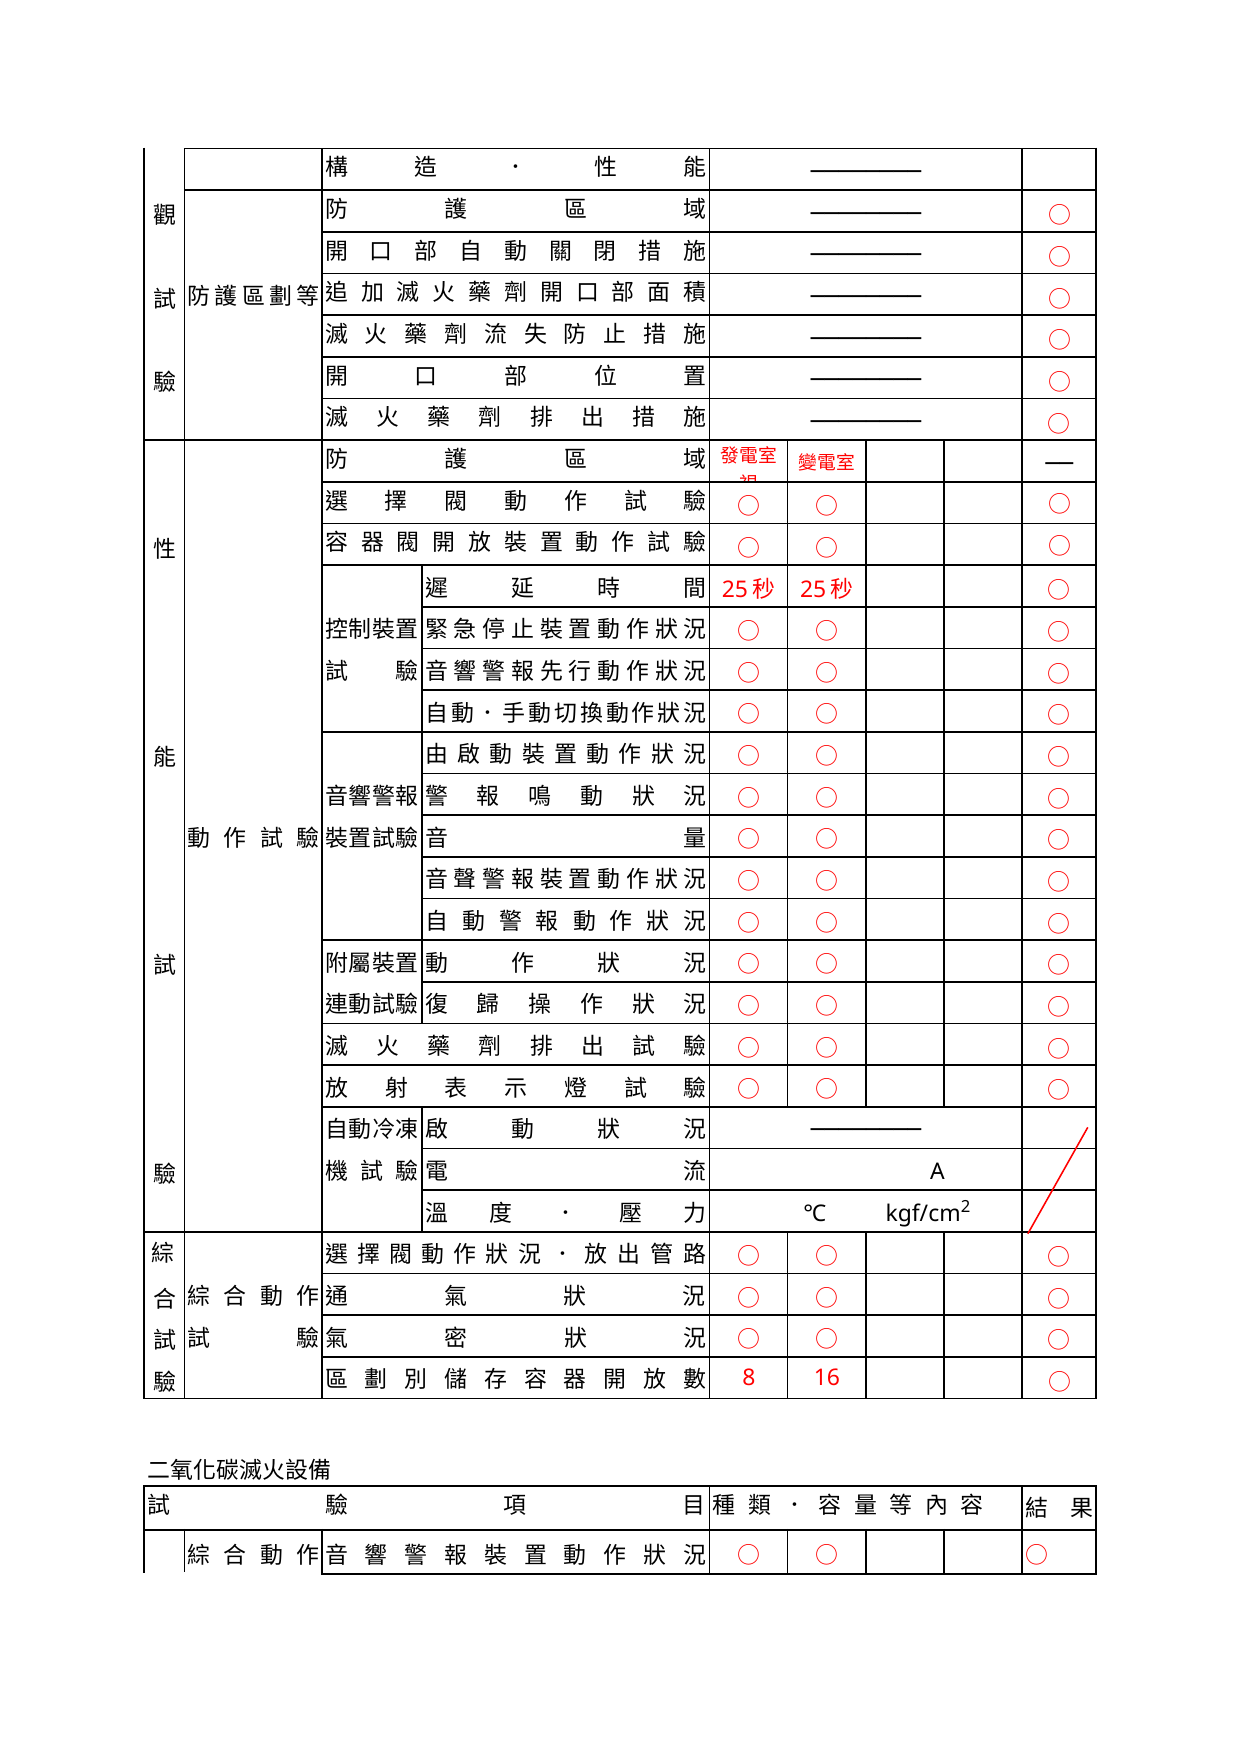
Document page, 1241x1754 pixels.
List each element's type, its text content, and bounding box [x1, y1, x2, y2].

table_cell 驗 [145, 356, 184, 398]
table_cell 合 [145, 1273, 184, 1314]
table_cell 溫度．壓力 [423, 1191, 709, 1231]
table_cell 自動警報動作狀況 [423, 899, 709, 939]
table_cell ──────── [710, 1108, 1021, 1148]
table_cell [185, 441, 321, 481]
table_cell [867, 649, 943, 689]
table_cell [945, 608, 1021, 648]
table_cell ○ [1023, 1316, 1095, 1356]
table_cell 連動試驗 [323, 981, 421, 1023]
table_cell [945, 858, 1021, 898]
table_cell [145, 606, 184, 648]
table_cell [867, 1066, 943, 1106]
table_cell 變電室 [788, 441, 865, 481]
table_cell 機試驗 [323, 1148, 421, 1189]
table_cell ○ [788, 941, 865, 981]
table_cell [945, 441, 1021, 481]
table_cell [185, 939, 321, 981]
table_cell [185, 1148, 321, 1189]
table_cell [945, 774, 1021, 814]
table_cell ○ [710, 983, 787, 1023]
table_cell [867, 1531, 943, 1573]
table_cell 追加滅火藥劑開口部面積 [323, 274, 709, 314]
table_cell [185, 1356, 321, 1398]
table_cell 16 [788, 1358, 865, 1398]
table_cell 性 [145, 523, 184, 564]
table_cell ○ [1023, 733, 1095, 773]
table_header 試 驗 項 目 [145, 1487, 709, 1529]
table_cell 控制裝置 [323, 606, 421, 648]
table_cell ○ [788, 858, 865, 898]
table_cell [867, 441, 943, 481]
table_cell 遲延時間 [423, 566, 709, 606]
table_cell [145, 1023, 184, 1064]
table_cell 動作試驗 [185, 814, 321, 856]
table_cell 試 [145, 273, 184, 314]
table_cell [185, 1189, 321, 1231]
table_cell [945, 1066, 1021, 1106]
table_cell [945, 1531, 1021, 1573]
table_cell ○ [1023, 691, 1095, 731]
table_cell [945, 691, 1021, 731]
table_cell ○ [788, 524, 865, 564]
table_cell ○ [1023, 1066, 1095, 1106]
table_cell ○ [710, 1024, 787, 1064]
table_cell ── [1023, 441, 1095, 481]
table_cell ○ [1023, 1233, 1095, 1273]
table_cell [945, 816, 1021, 856]
table_cell ○ [710, 1274, 787, 1314]
table_cell ○ [788, 1066, 865, 1106]
table_cell ──────── [710, 233, 1021, 273]
table_cell [145, 648, 184, 689]
table_cell [145, 1064, 184, 1106]
table_cell 音量 [423, 816, 709, 856]
table_cell ○ [710, 941, 787, 981]
table_cell ○ [788, 608, 865, 648]
table_cell ○ [710, 1316, 787, 1356]
table_cell [323, 898, 421, 939]
table_cell ○ [788, 691, 865, 731]
table_cell [1023, 1149, 1074, 1189]
table_cell ○ [788, 1274, 865, 1314]
table_cell [1023, 1108, 1095, 1148]
table_cell 動作狀況 [423, 941, 709, 981]
table_cell 防護區域 [323, 441, 709, 481]
table_cell ○ [710, 483, 787, 523]
table_cell [145, 689, 184, 731]
table_cell ──────── [710, 316, 1021, 356]
table_cell ○ [1023, 1024, 1095, 1064]
table_cell ○ [710, 1531, 787, 1573]
table_cell [867, 774, 943, 814]
table_cell 裝置試驗 [323, 814, 421, 856]
table_cell 試驗 [323, 648, 421, 689]
table_cell ○ [788, 774, 865, 814]
table_cell [145, 1189, 184, 1231]
table_cell [1023, 149, 1095, 189]
table_cell [185, 523, 321, 564]
table_cell ○ [788, 1233, 865, 1273]
table_cell [867, 566, 943, 606]
table_cell ○ [788, 1531, 865, 1573]
table_cell [945, 1274, 1021, 1314]
table_cell [323, 1189, 421, 1231]
table_cell [145, 981, 184, 1023]
table_cell 放射表示燈試驗 [323, 1066, 709, 1106]
table_cell [945, 1358, 1021, 1398]
table_cell [185, 1106, 321, 1148]
table_cell ○ [1023, 191, 1095, 231]
table_cell [145, 564, 184, 606]
table_cell ○ [1023, 774, 1095, 814]
table_cell [867, 816, 943, 856]
table_cell ○ [1023, 983, 1095, 1023]
table_cell ○ [1023, 316, 1095, 356]
table_cell ○ [788, 899, 865, 939]
table_cell [145, 1106, 184, 1148]
table_cell ○ [1023, 274, 1095, 314]
table_cell [945, 733, 1021, 773]
table_cell [185, 1233, 321, 1273]
table_cell ○ [1023, 399, 1095, 439]
table_cell [1031, 1191, 1095, 1231]
table_cell [185, 564, 321, 606]
table_cell [185, 1064, 321, 1106]
table_cell ○ [788, 983, 865, 1023]
table_cell [867, 608, 943, 648]
table_cell 滅火藥劑排出措施 [323, 399, 709, 439]
table_cell ℃ kgf/cm2 [710, 1191, 1021, 1231]
table_cell 綜 [145, 1233, 184, 1273]
table_cell ○ [788, 733, 865, 773]
table_cell [867, 983, 943, 1023]
table_cell ○ [1023, 1531, 1095, 1573]
table_cell 警報鳴動狀況 [423, 774, 709, 814]
table_cell 防護區劃等 [185, 273, 321, 314]
table_cell 綜合動作 [185, 1531, 321, 1573]
table_cell 開口部位置 [323, 358, 709, 398]
table_cell [185, 191, 321, 231]
table_cell 附屬裝置 [323, 941, 421, 981]
table_cell [867, 483, 943, 523]
table_cell 選擇閥動作狀況．放出管路 [323, 1233, 709, 1273]
table_cell 區劃別儲存容器開放數 [323, 1358, 709, 1398]
table_cell [945, 1233, 1021, 1273]
table_cell [185, 606, 321, 648]
table_cell [945, 983, 1021, 1023]
table_cell [185, 648, 321, 689]
table_cell 氣密狀況 [323, 1316, 709, 1356]
table_cell [145, 314, 184, 356]
table_cell 構造．性能 [323, 149, 709, 189]
table_cell 試驗 [185, 1314, 321, 1356]
table_cell 滅火藥劑流失防止措施 [323, 316, 709, 356]
table_cell [867, 1233, 943, 1273]
table_cell ○ [1023, 1358, 1095, 1398]
table_cell 音聲警報裝置動作狀況 [423, 858, 709, 898]
table_cell [323, 566, 421, 606]
table_header 結果 [1023, 1487, 1095, 1529]
table_cell ○ [710, 899, 787, 939]
table_cell ○ [710, 1233, 787, 1273]
table_cell ○ [1023, 649, 1095, 689]
table_cell ──────── [710, 191, 1021, 231]
table_cell 滅火藥劑排出試驗 [323, 1024, 709, 1064]
table_cell 防護區域 [323, 191, 709, 231]
table_cell 25秒 [788, 566, 865, 606]
table_cell ○ [788, 483, 865, 523]
table_cell ○ [1023, 233, 1095, 273]
table_cell [145, 481, 184, 523]
table_cell 綜合試驗 [145, 1531, 184, 1573]
table_header 種類．容量等內容 [710, 1487, 1021, 1529]
table_cell [945, 941, 1021, 981]
table_cell [867, 1024, 943, 1064]
table_cell 試 [145, 939, 184, 981]
table_cell 自動．手動切換動作狀況 [423, 691, 709, 731]
table_cell [945, 483, 1021, 523]
table_cell [145, 773, 184, 814]
table_cell 音響警報 [323, 773, 421, 814]
table_cell [945, 649, 1021, 689]
table_cell 音響警報裝置動作狀況 [323, 1531, 709, 1573]
table_cell [185, 898, 321, 939]
table_cell ○ [1023, 566, 1095, 606]
table_cell ○ [788, 649, 865, 689]
table_cell ○ [710, 649, 787, 689]
table_cell [185, 981, 321, 1023]
table_cell [145, 814, 184, 856]
table_cell [945, 1024, 1021, 1064]
table_cell ○ [1023, 858, 1095, 898]
table_cell ○ [710, 858, 787, 898]
table_cell [867, 941, 943, 981]
table_cell [185, 731, 321, 773]
table_cell ○ [1023, 1274, 1095, 1314]
table_cell ──────── [710, 358, 1021, 398]
table_cell ○ [1023, 483, 1095, 523]
table_cell 試 [145, 1314, 184, 1356]
table_cell 開口部自動關閉措施 [323, 233, 709, 273]
table_cell ○ [788, 816, 865, 856]
table_cell [145, 856, 184, 898]
table_cell ──────── [710, 399, 1021, 439]
table_cell [185, 149, 321, 189]
table_cell [867, 733, 943, 773]
table_cell [185, 1023, 321, 1064]
table_cell [145, 398, 184, 439]
table_cell 25秒 [710, 566, 787, 606]
table_cell ○ [788, 1316, 865, 1356]
table_cell [945, 899, 1021, 939]
table_cell [185, 231, 321, 273]
table_cell 啟動狀況 [423, 1108, 709, 1148]
table_cell [1023, 1191, 1050, 1231]
table_cell ○ [710, 524, 787, 564]
table_cell ○ [710, 608, 787, 648]
table_cell [145, 441, 184, 481]
table_cell 驗 [145, 1356, 184, 1398]
table_cell [323, 689, 421, 731]
table_cell ○ [1023, 608, 1095, 648]
table_cell 音響警報先行動作狀況 [423, 649, 709, 689]
table_cell [185, 356, 321, 398]
table_cell 通氣狀況 [323, 1274, 709, 1314]
table_cell [185, 314, 321, 356]
table_cell ○ [710, 733, 787, 773]
table_cell [945, 1316, 1021, 1356]
table_cell ○ [710, 816, 787, 856]
table_cell [185, 689, 321, 731]
text 二氧化碳滅火設備 [148, 1452, 1092, 1485]
table_cell 驗 [145, 1148, 184, 1189]
table_cell 綜合動作 [185, 1273, 321, 1314]
table_cell A [710, 1149, 1021, 1189]
table_cell 電流 [423, 1149, 709, 1189]
table_cell [867, 691, 943, 731]
table_cell 容器閥開放裝置動作試驗 [323, 524, 709, 564]
table_cell [145, 231, 184, 273]
table_cell ○ [1023, 524, 1095, 564]
table_cell [945, 566, 1021, 606]
table_cell [867, 1358, 943, 1398]
table_cell ○ [710, 1066, 787, 1106]
table_cell [145, 148, 184, 189]
table_cell 觀 [145, 189, 184, 231]
table_cell [185, 398, 321, 439]
table_cell [323, 733, 421, 773]
table_cell [945, 524, 1021, 564]
table_cell [867, 1316, 943, 1356]
table_cell [867, 1274, 943, 1314]
table_cell [323, 856, 421, 898]
table_cell [867, 858, 943, 898]
table_cell 8 [710, 1358, 787, 1398]
table_cell [185, 773, 321, 814]
table_cell [185, 856, 321, 898]
table_cell ○ [1023, 941, 1095, 981]
table_cell 能 [145, 731, 184, 773]
table_cell ──────── [710, 274, 1021, 314]
table_cell 復歸操作狀況 [423, 983, 709, 1023]
table_cell [867, 899, 943, 939]
table_cell 自動冷凍 [323, 1108, 421, 1148]
table_cell ○ [788, 1024, 865, 1064]
table_cell 發電室視 [710, 441, 787, 481]
table_cell [185, 481, 321, 523]
table_cell ○ [710, 691, 787, 731]
table_cell [145, 898, 184, 939]
table_cell 選擇閥動作試驗 [323, 483, 709, 523]
table_cell 緊急停止裝置動作狀況 [423, 608, 709, 648]
table_cell [1055, 1149, 1095, 1189]
table_cell ○ [1023, 816, 1095, 856]
table_cell [867, 524, 943, 564]
table_cell ──────── [710, 149, 1021, 189]
table_cell ○ [1023, 358, 1095, 398]
table_cell 由啟動裝置動作狀況 [423, 733, 709, 773]
table_cell ○ [1023, 899, 1095, 939]
table_cell ○ [710, 774, 787, 814]
